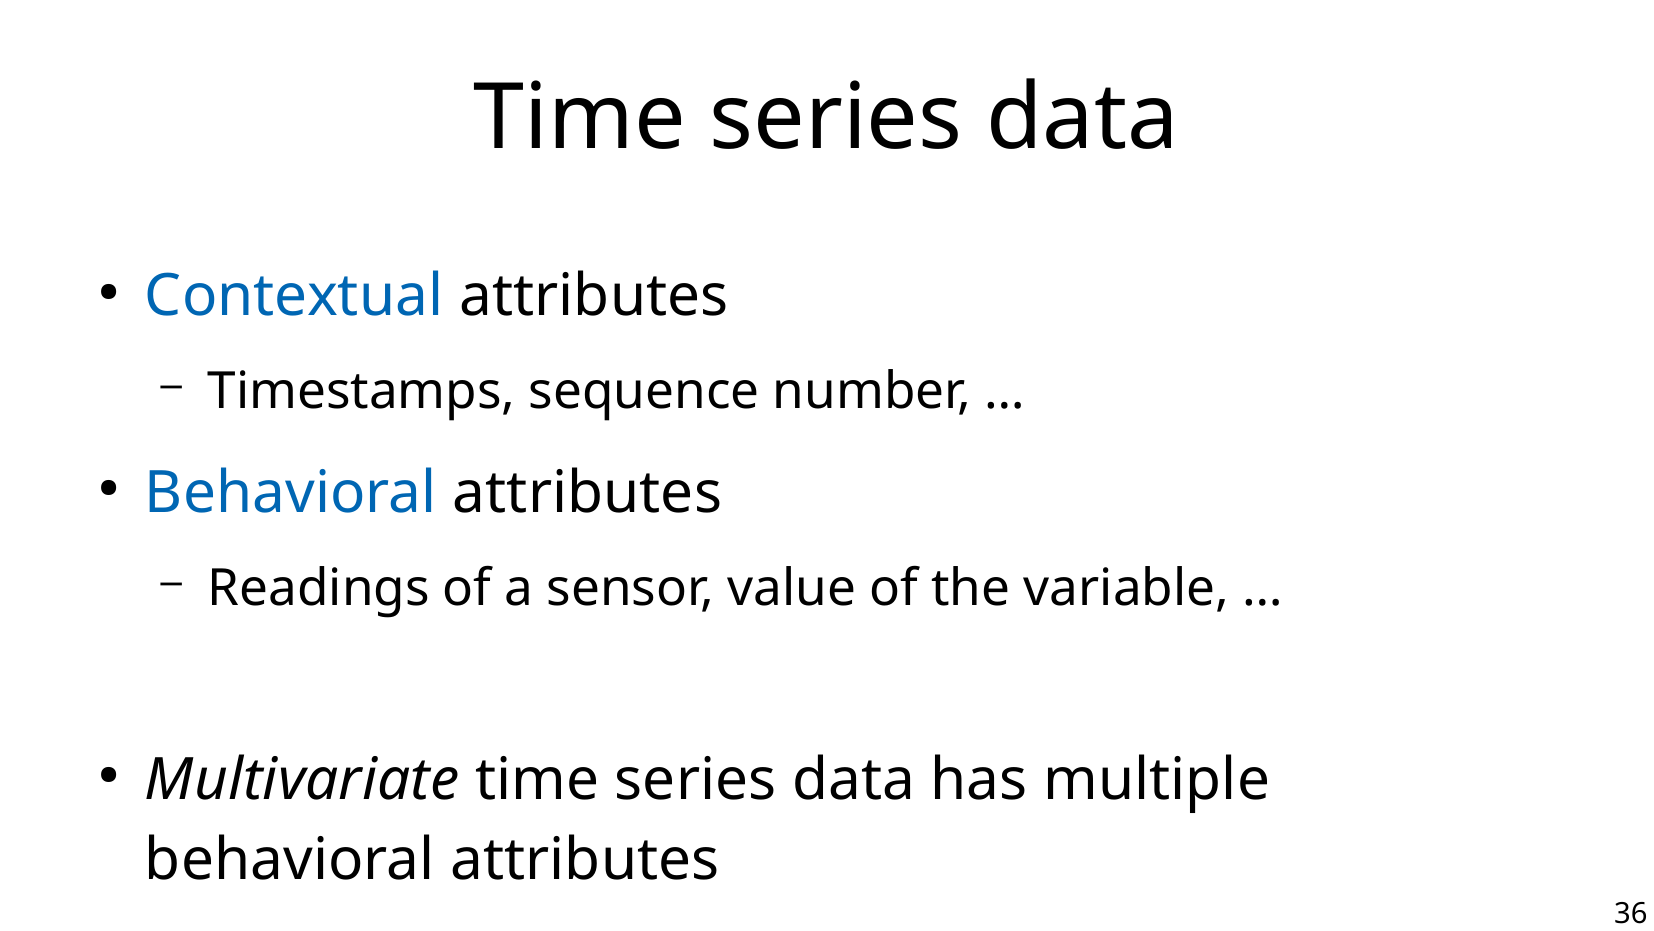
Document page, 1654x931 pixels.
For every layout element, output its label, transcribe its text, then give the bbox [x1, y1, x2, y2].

title Time series data [82, 1, 1571, 226]
list Contextual attributes Timestamps, sequence number, … Behavioral attributes Readings of a sensor, value of the variable, … Multivariate time series data has multiple behavioral attributes [82, 253, 1571, 901]
